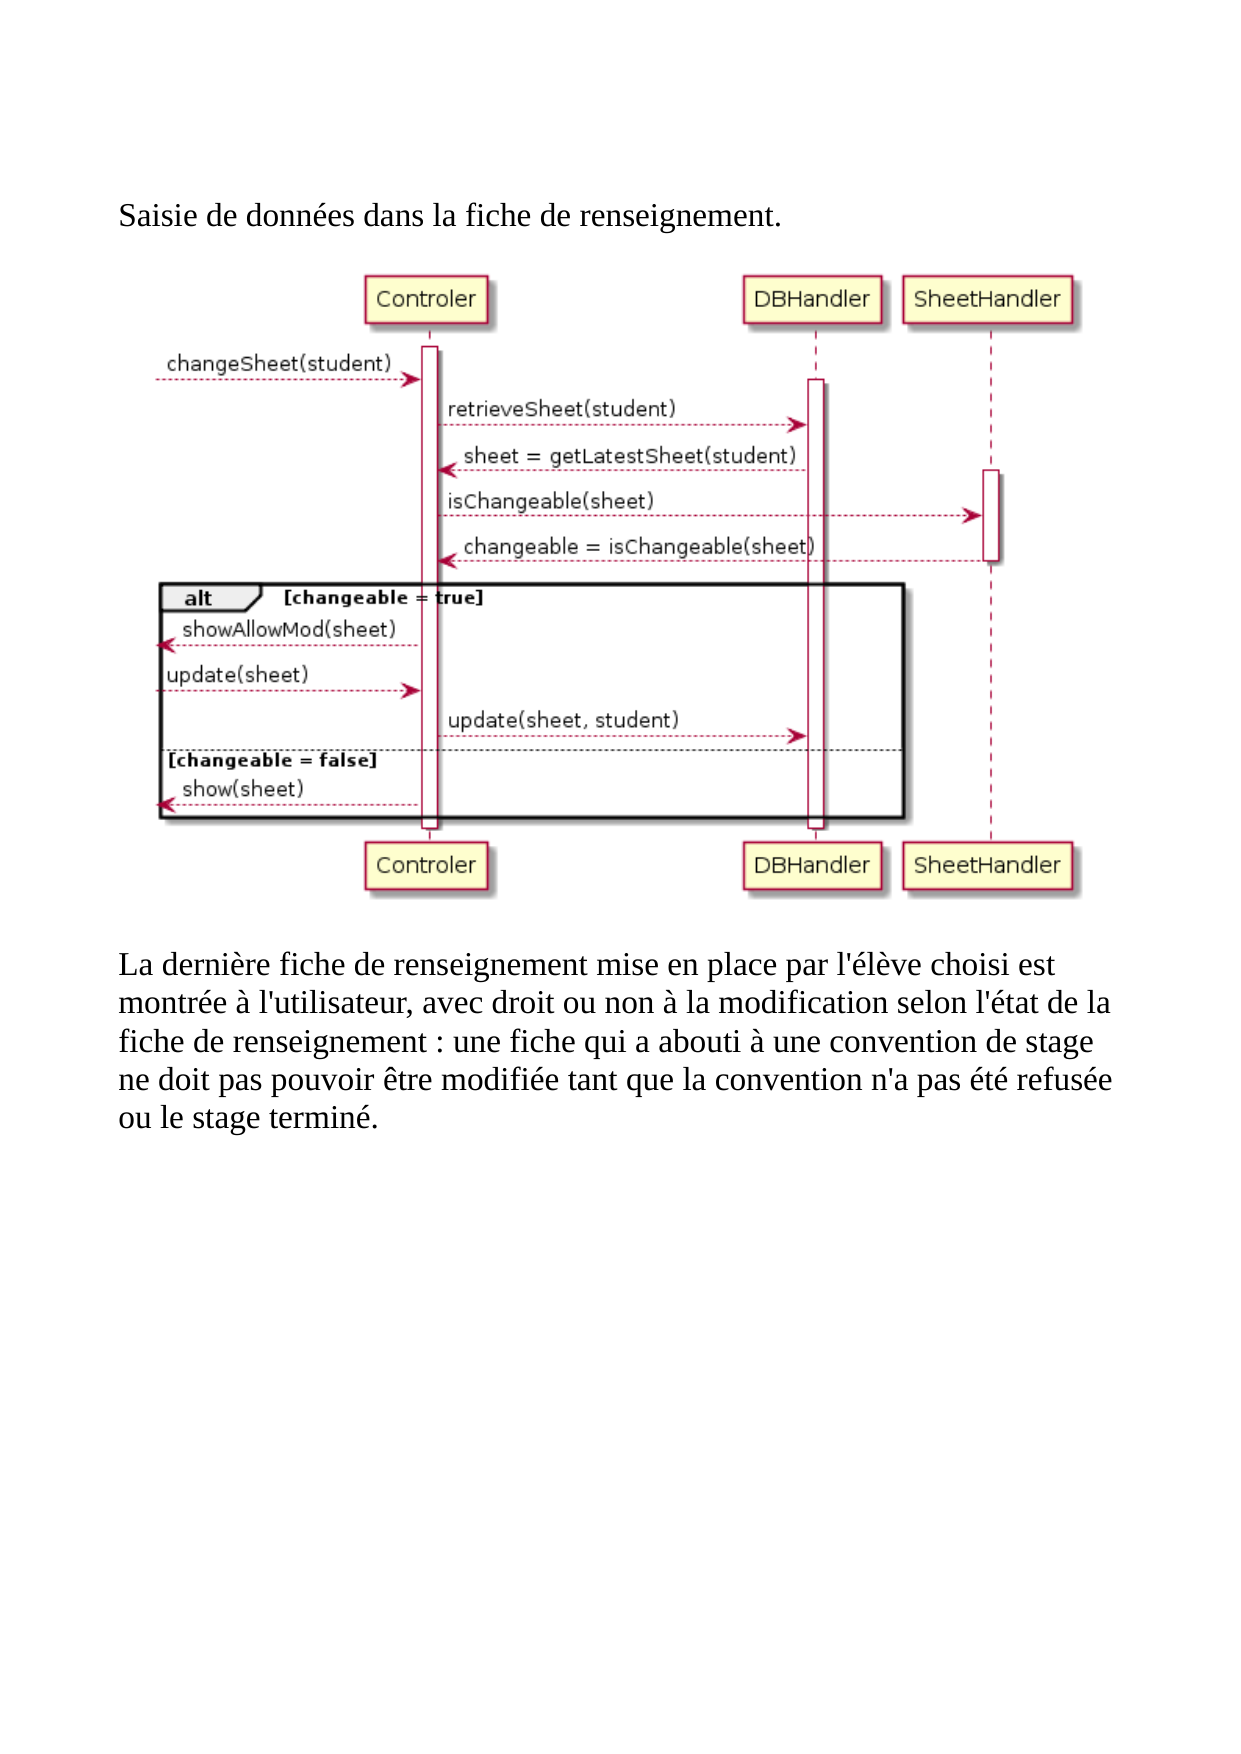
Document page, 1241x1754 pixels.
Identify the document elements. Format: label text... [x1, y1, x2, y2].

picture [151, 271, 1089, 906]
text Saisie de données dans la fiche de renseignement. [118, 195, 1122, 233]
text La dernière fiche de renseignement mise en place par l'élève choisi est montrée à l'utilisateur, avec droit ou non à la modification selon l'état de la fiche de renseignement : une fiche qui a abouti à une convention de stage ne doit pas pouvoir être modifiée tant que la convention n'a pas été refusée ou le stage terminé. [118, 944, 1122, 1136]
